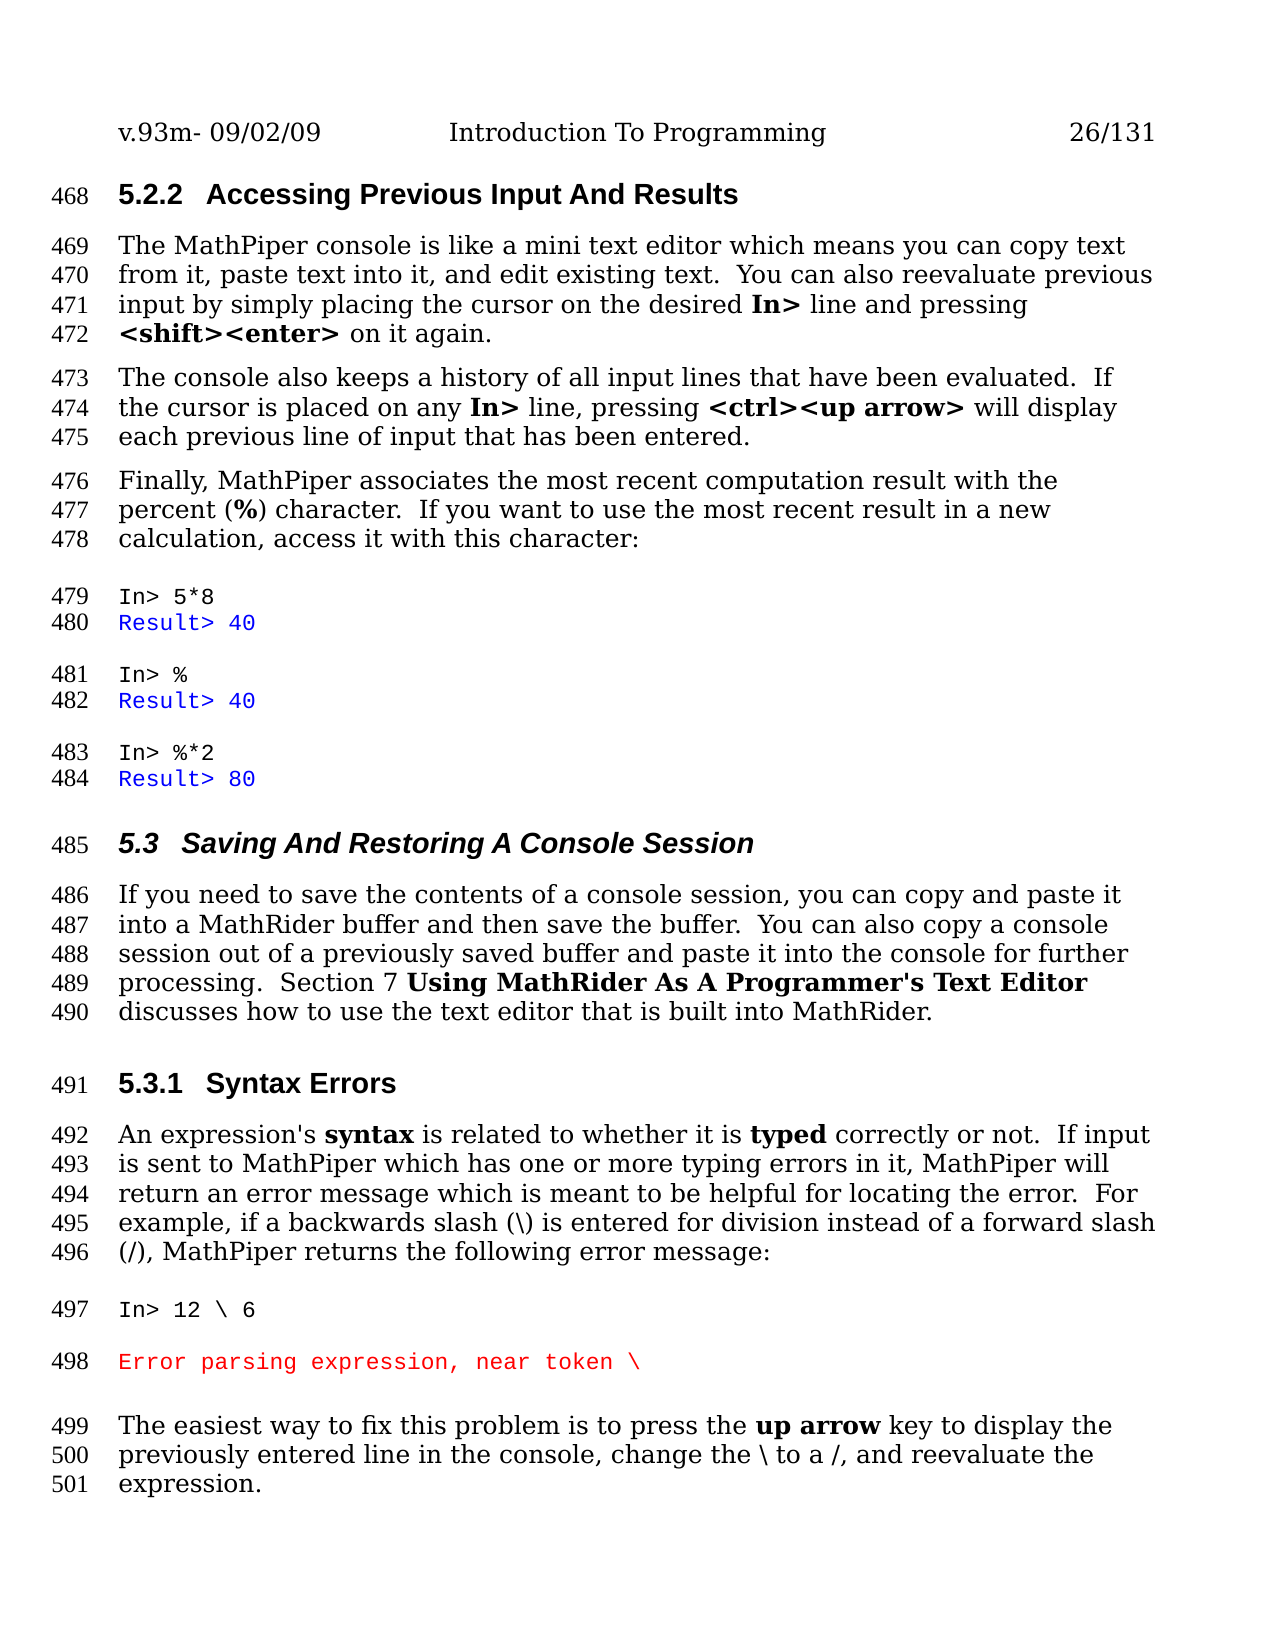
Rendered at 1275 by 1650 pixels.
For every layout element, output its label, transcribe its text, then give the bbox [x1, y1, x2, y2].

text The easiest way to fix this problem is to press the up arrow key to display the previously entered line in the console, change the \ to a /, and reevaluate the expression. [118, 1411, 1157, 1499]
text Result> 80 [118, 767, 1157, 793]
subtitle Saving And Restoring A Console Session [118, 826, 1157, 860]
text If you need to save the contents of a console session, you can copy and paste it into a MathRider buffer and then save the buffer. You can also copy a console session out of a previously saved buffer and paste it into the console for further processing. Section 7 Using MathRider As A Programmer's Text Editor discusses how to use the text editor that is built into MathRider. [118, 881, 1157, 1027]
text Finally, MathPiper associates the most recent computation result with the percent (%) character. If you want to use the most recent result in a new calculation, access it with this character: [118, 466, 1157, 554]
text The console also keeps a history of all input lines that have been evaluated. If the cursor is placed on any In> line, pressing <ctrl><up arrow> will display each previous line of input that has been entered. [118, 363, 1157, 451]
text In> 12 \ 6 [118, 1298, 1157, 1324]
text In> %*2 [118, 741, 1157, 767]
text An expression's syntax is related to whether it is typed correctly or not. If input is sent to MathPiper which has one or more typing errors in it, MathPiper will return an error message which is meant to be helpful for locating the error. For example, if a backwards slash (\) is entered for division instead of a forward slash (/), MathPiper returns the following error message: [118, 1120, 1157, 1266]
subtitle Accessing Previous Input And Results [118, 177, 1157, 210]
text In> 5*8 [118, 586, 1157, 612]
subtitle Syntax Errors [118, 1066, 1157, 1099]
text The MathPiper console is like a mini text editor which means you can copy text from it, paste text into it, and edit existing text. You can also reevaluate previous input by simply placing the cursor on the desired In> line and pressing <shift><enter> on it again. [118, 231, 1157, 348]
text Result> 40 [118, 689, 1157, 715]
text In> % [118, 663, 1157, 689]
text Result> 40 [118, 612, 1157, 638]
text Error parsing expression, near token \ [118, 1350, 1157, 1376]
